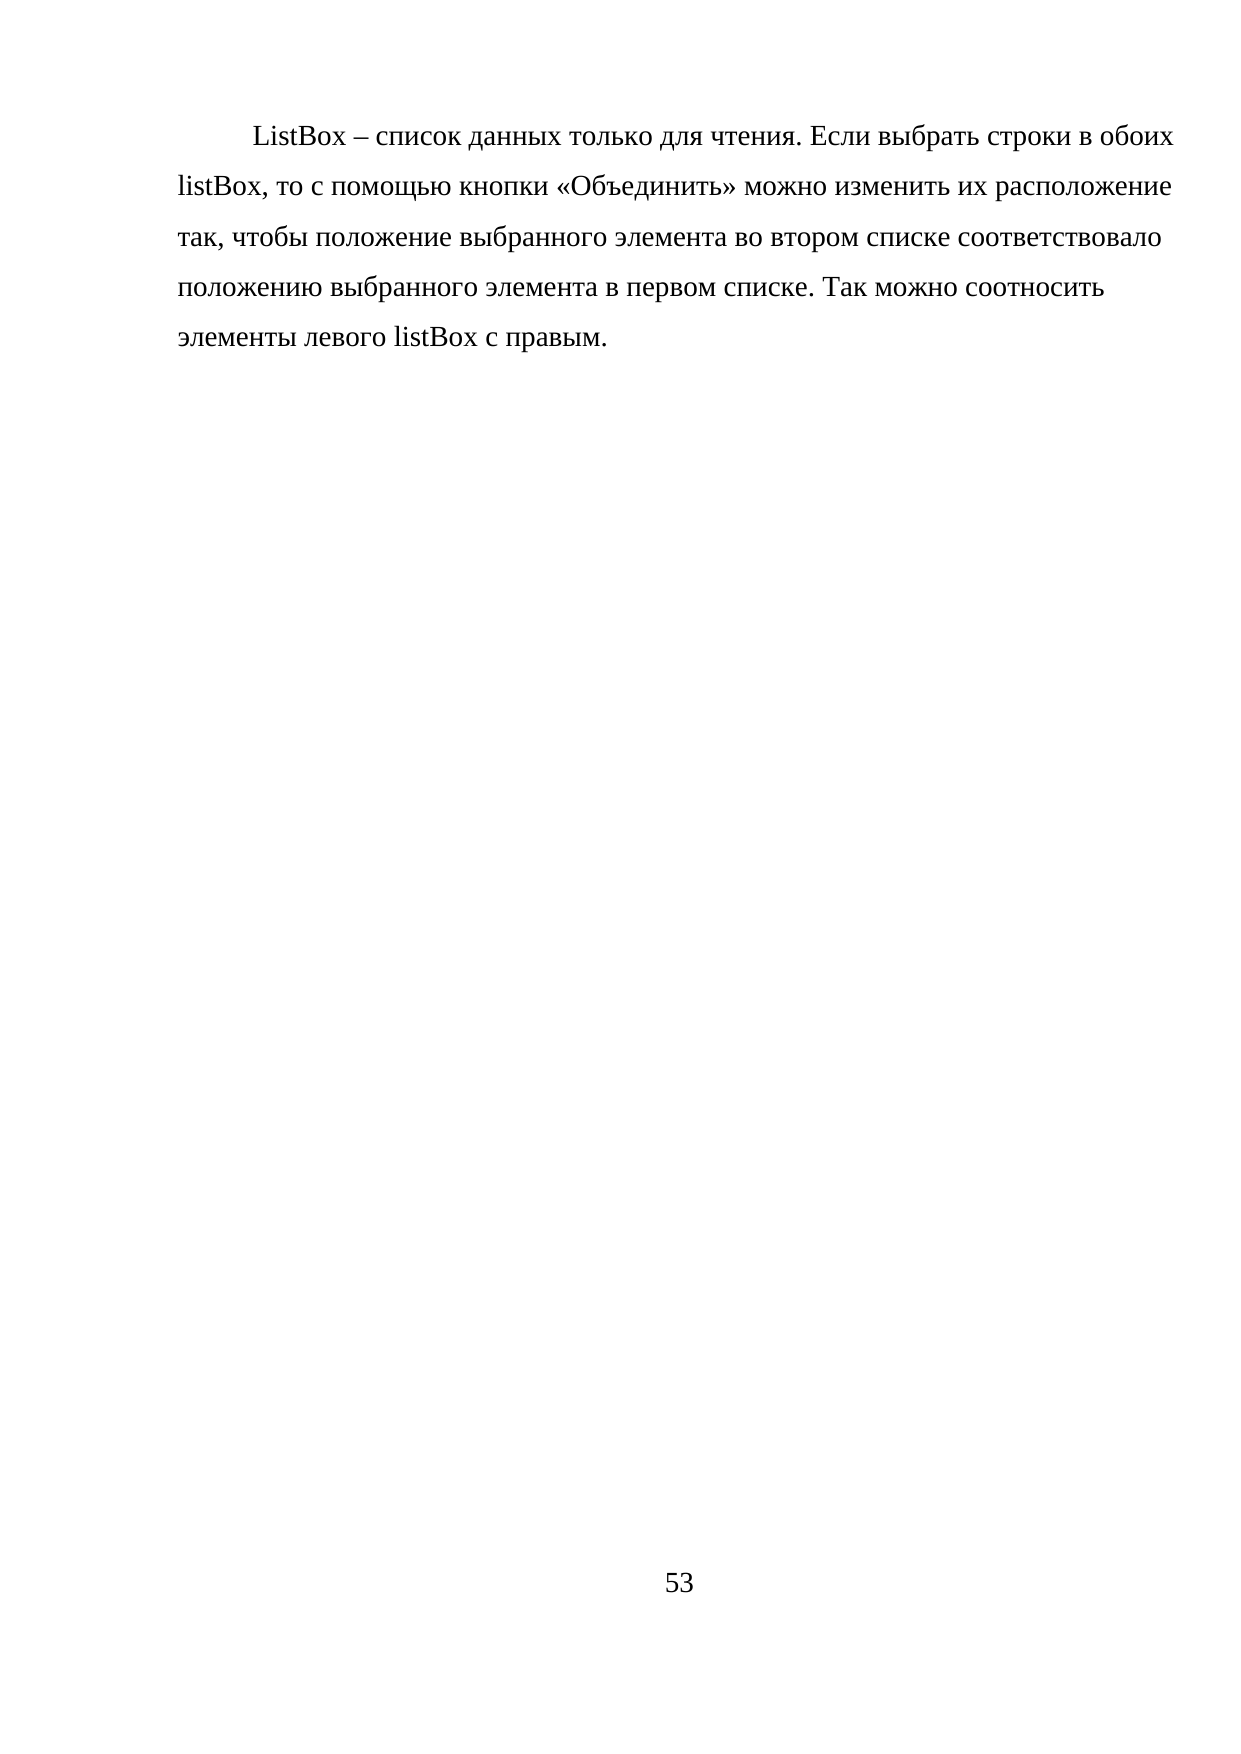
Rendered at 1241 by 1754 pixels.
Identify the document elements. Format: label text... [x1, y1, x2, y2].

text ListBox – список данных только для чтения. Если выбрать строки в обоих listBox, то с помощью кнопки «Объединить» можно изменить их расположение так, чтобы положение выбранного элемента во втором списке соответствовало положению выбранного элемента в первом списке. Так можно соотносить элементы левого listBox с правым. [177, 118, 1181, 353]
